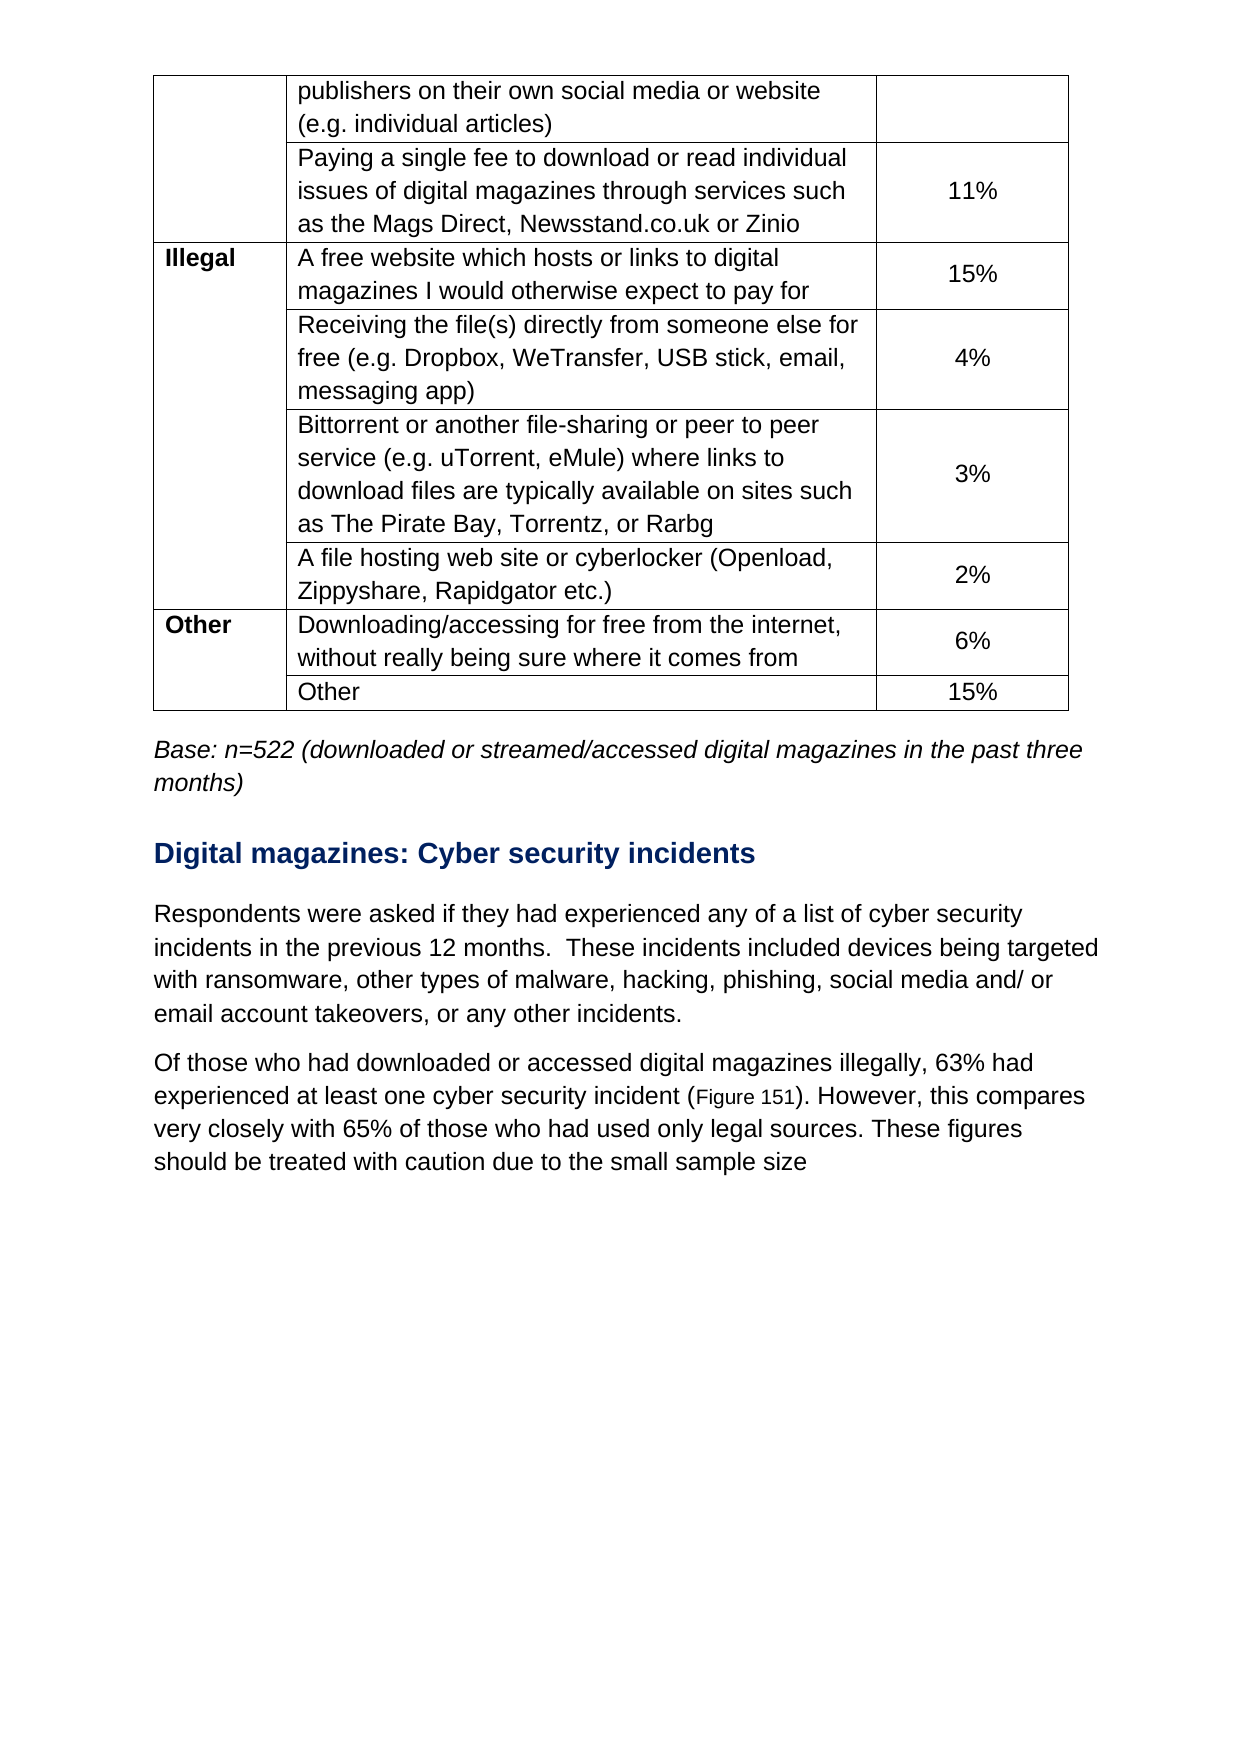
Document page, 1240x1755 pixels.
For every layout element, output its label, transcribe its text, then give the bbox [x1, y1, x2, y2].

table_cell 6% [877, 610, 1068, 675]
table_cell Paying a single fee to download or read individual issues of digital magazines through services such as the Mags Direct, Newsstand.co.uk or Zinio [287, 143, 876, 242]
table_cell Bittorrent or another file-sharing or peer to peer service (e.g. uTorrent, eMule) where links to download files are typically available on sites such as The Pirate Bay, Torrentz, or Rarbg [287, 410, 876, 542]
table_cell 4% [877, 310, 1068, 409]
table_cell 11% [877, 143, 1068, 242]
table_cell [154, 76, 286, 242]
table_cell A free website which hosts or links to digital magazines I would otherwise expect to pay for [287, 243, 876, 309]
table_cell Other [154, 610, 286, 709]
table_cell 15% [877, 243, 1068, 309]
table_cell A file hosting web site or cyberlocker (Openload, Zippyshare, Rapidgator etc.) [287, 543, 876, 609]
table_cell 15% [877, 676, 1068, 709]
table_cell Receiving the file(s) directly from someone else for free (e.g. Dropbox, WeTransfer, USB stick, email, messaging app) [287, 310, 876, 409]
table_cell Illegal [154, 243, 286, 609]
table_cell [877, 76, 1068, 142]
text Respondents were asked if they had experienced any of a list of cyber security incidents in the previous 12 months. These incidents included devices being targeted with ransomware, other types of malware, hacking, phishing, social media and/ or email account takeovers, or any other incidents. [153, 899, 1101, 1027]
table_cell Downloading/accessing for free from the internet, without really being sure where it comes from [287, 610, 876, 675]
table_cell publishers on their own social media or website (e.g. individual articles) [287, 76, 876, 142]
table_cell 2% [877, 543, 1068, 609]
subtitle Digital magazines: Cyber security incidents [153, 836, 1089, 869]
table_cell 3% [877, 410, 1068, 542]
text Base: n=522 (downloaded or streamed/accessed digital magazines in the past three months) [153, 735, 1089, 797]
text Of those who had downloaded or accessed digital magazines illegally, 63% had experienced at least one cyber security incident (Figure 151). However, this compares very closely with 65% of those who had used only legal sources. These figures should be treated with caution due to the small sample size [153, 1048, 1101, 1176]
table_cell Other [287, 676, 876, 709]
